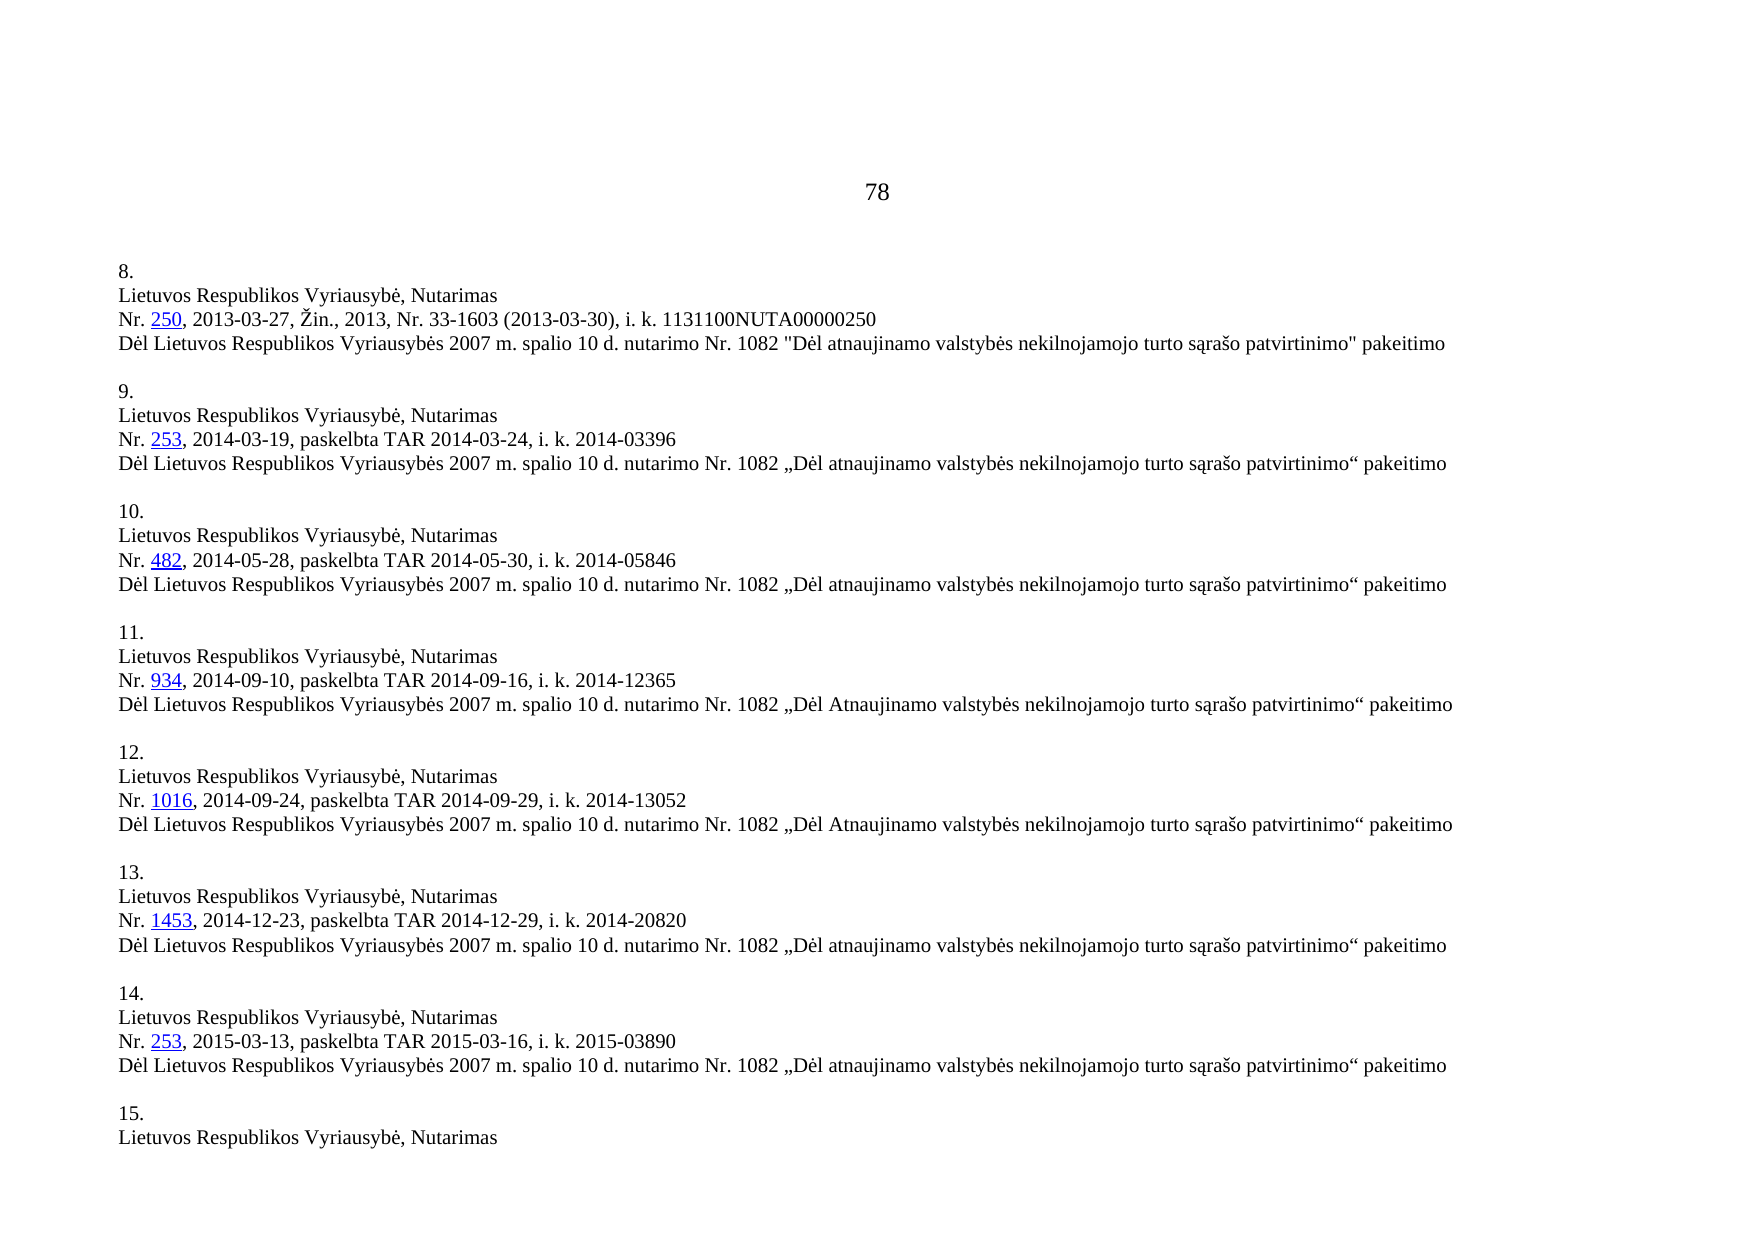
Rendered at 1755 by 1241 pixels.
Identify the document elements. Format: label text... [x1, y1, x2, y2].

text Lietuvos Respublikos Vyriausybė, Nutarimas [118, 1005, 1636, 1029]
text Nr. 250, 2013-03-27, Žin., 2013, Nr. 33-1603 (2013-03-30), i. k. 1131100NUTA00000250 [118, 307, 1636, 331]
text Lietuvos Respublikos Vyriausybė, Nutarimas [118, 644, 1636, 668]
text 12. [118, 740, 1636, 764]
text Dėl Lietuvos Respublikos Vyriausybės 2007 m. spalio 10 d. nutarimo Nr. 1082 „Dėl atnaujinamo valstybės nekilnojamojo turto sąrašo patvirtinimo“ pakeitimo [118, 1053, 1636, 1077]
text Nr. 934, 2014-09-10, paskelbta TAR 2014-09-16, i. k. 2014-12365 [118, 668, 1636, 692]
text Nr. 1016, 2014-09-24, paskelbta TAR 2014-09-29, i. k. 2014-13052 [118, 788, 1636, 812]
text 15. [118, 1101, 1636, 1125]
text Nr. 1453, 2014-12-23, paskelbta TAR 2014-12-29, i. k. 2014-20820 [118, 908, 1636, 932]
text Dėl Lietuvos Respublikos Vyriausybės 2007 m. spalio 10 d. nutarimo Nr. 1082 „Dėl atnaujinamo valstybės nekilnojamojo turto sąrašo patvirtinimo“ pakeitimo [118, 572, 1636, 596]
text Lietuvos Respublikos Vyriausybė, Nutarimas [118, 764, 1636, 788]
text Lietuvos Respublikos Vyriausybė, Nutarimas [118, 884, 1636, 908]
text Lietuvos Respublikos Vyriausybė, Nutarimas [118, 1125, 1636, 1149]
text Dėl Lietuvos Respublikos Vyriausybės 2007 m. spalio 10 d. nutarimo Nr. 1082 „Dėl atnaujinamo valstybės nekilnojamojo turto sąrašo patvirtinimo“ pakeitimo [118, 932, 1636, 957]
text Nr. 253, 2014-03-19, paskelbta TAR 2014-03-24, i. k. 2014-03396 [118, 427, 1636, 451]
text 14. [118, 981, 1636, 1005]
text 13. [118, 860, 1636, 884]
text 11. [118, 620, 1636, 644]
text Lietuvos Respublikos Vyriausybė, Nutarimas [118, 523, 1636, 547]
text Lietuvos Respublikos Vyriausybė, Nutarimas [118, 283, 1636, 307]
text Lietuvos Respublikos Vyriausybė, Nutarimas [118, 403, 1636, 427]
text Nr. 253, 2015-03-13, paskelbta TAR 2015-03-16, i. k. 2015-03890 [118, 1029, 1636, 1053]
text 10. [118, 499, 1636, 523]
text Dėl Lietuvos Respublikos Vyriausybės 2007 m. spalio 10 d. nutarimo Nr. 1082 „Dėl Atnaujinamo valstybės nekilnojamojo turto sąrašo patvirtinimo“ pakeitimo [118, 692, 1636, 716]
text 9. [118, 379, 1636, 403]
text 8. [118, 259, 1636, 283]
text Nr. 482, 2014-05-28, paskelbta TAR 2014-05-30, i. k. 2014-05846 [118, 547, 1636, 572]
text Dėl Lietuvos Respublikos Vyriausybės 2007 m. spalio 10 d. nutarimo Nr. 1082 "Dėl atnaujinamo valstybės nekilnojamojo turto sąrašo patvirtinimo" pakeitimo [118, 331, 1636, 355]
text Dėl Lietuvos Respublikos Vyriausybės 2007 m. spalio 10 d. nutarimo Nr. 1082 „Dėl atnaujinamo valstybės nekilnojamojo turto sąrašo patvirtinimo“ pakeitimo [118, 451, 1636, 475]
text Dėl Lietuvos Respublikos Vyriausybės 2007 m. spalio 10 d. nutarimo Nr. 1082 „Dėl Atnaujinamo valstybės nekilnojamojo turto sąrašo patvirtinimo“ pakeitimo [118, 812, 1636, 836]
